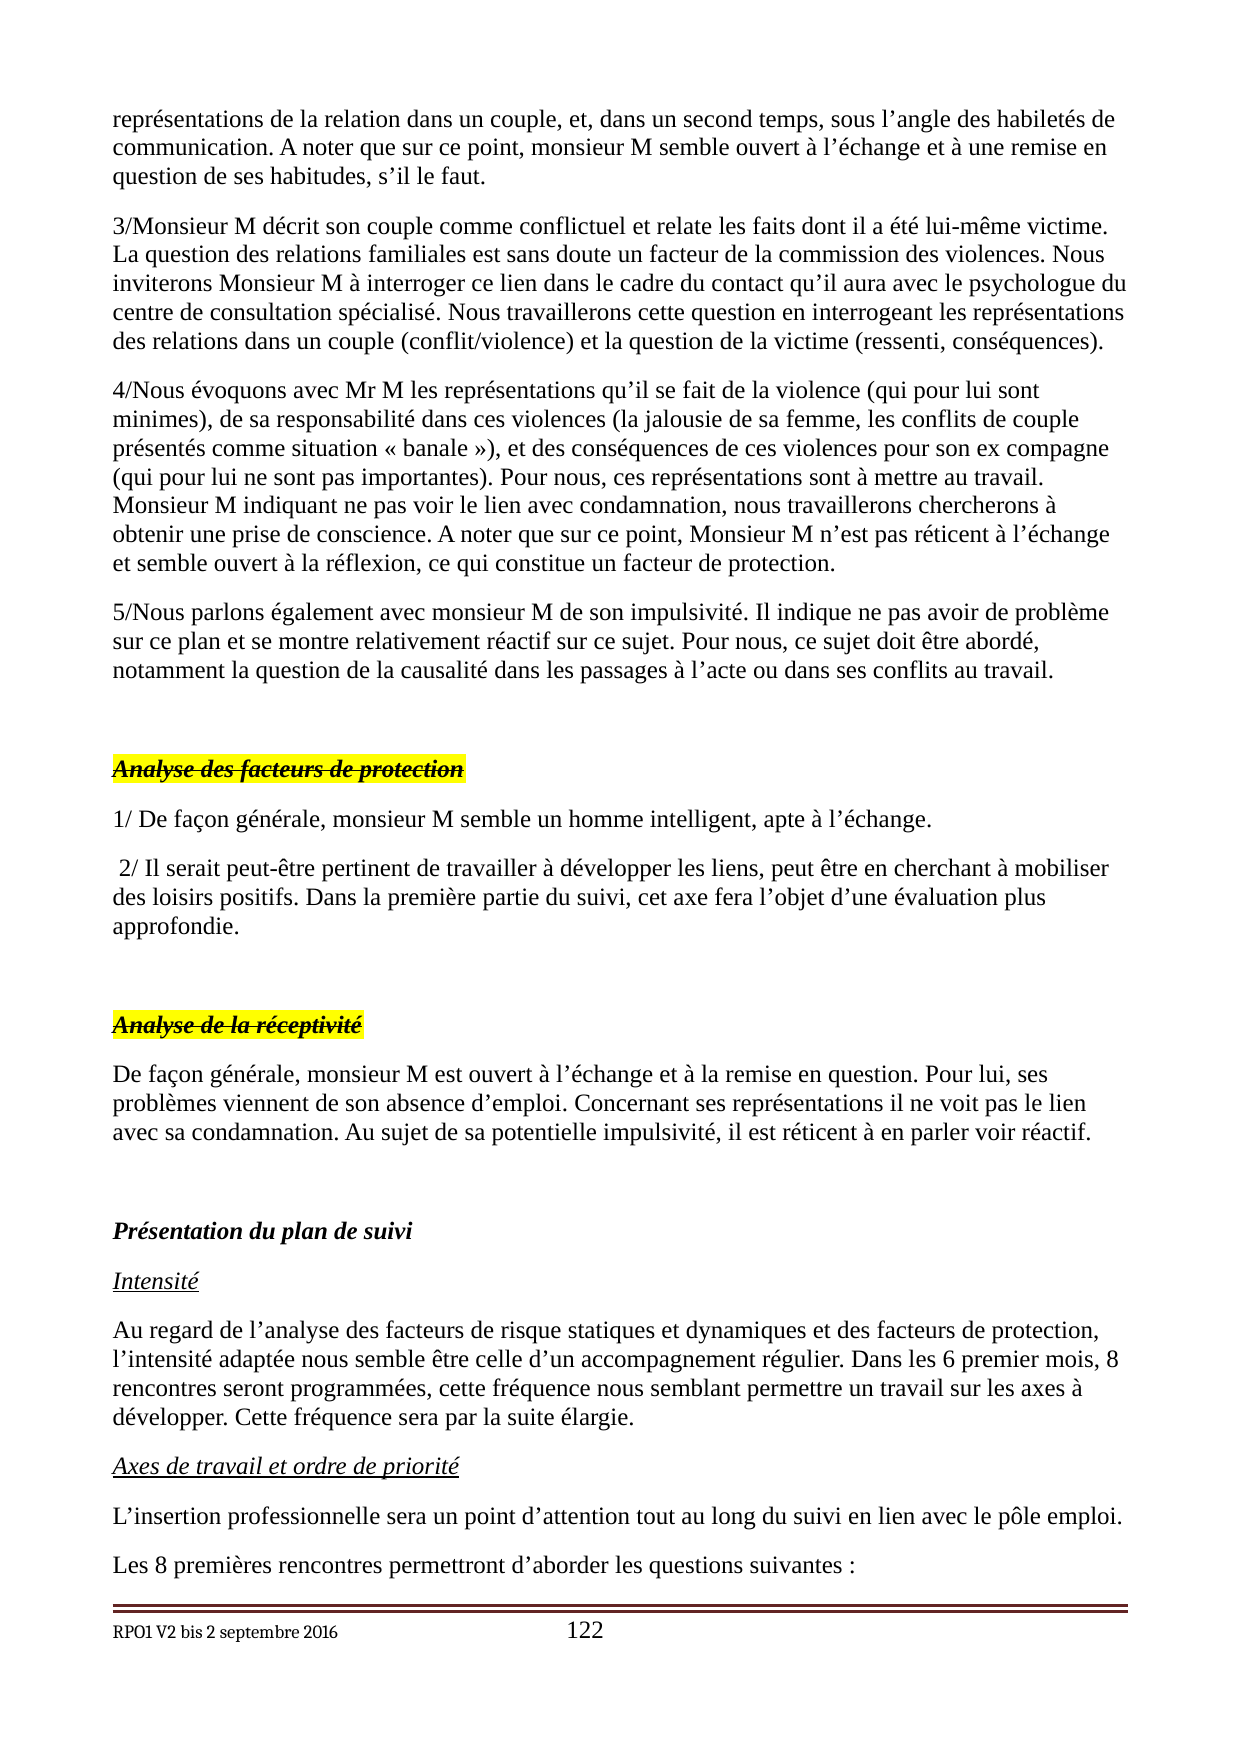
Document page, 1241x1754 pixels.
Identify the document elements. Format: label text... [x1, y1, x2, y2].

text De façon générale, monsieur M est ouvert à l’échange et à la remise en question. Pour lui, ses problèmes viennent de son absence d’emploi. Concernant ses représentations il ne voit pas le lien avec sa condamnation. Au sujet de sa potentielle impulsivité, il est réticent à en parler voir réactif. [112, 1059, 1128, 1146]
text 4/Nous évoquons avec Mr M les représentations qu’il se fait de la violence (qui pour lui sont minimes), de sa responsabilité dans ces violences (la jalousie de sa femme, les conflits de couple présentés comme situation « banale »), et des conséquences de ces violences pour son ex compagne (qui pour lui ne sont pas importantes). Pour nous, ces représentations sont à mettre au travail. Monsieur M indiquant ne pas voir le lien avec condamnation, nous travaillerons chercherons à obtenir une prise de conscience. A noter que sur ce point, Monsieur M n’est pas réticent à l’échange et semble ouvert à la réflexion, ce qui constitue un facteur de protection. [112, 375, 1128, 577]
text 2/ Il serait peut-être pertinent de travailler à développer les liens, peut être en cherchant à mobiliser des loisirs positifs. Dans la première partie du suivi, cet axe fera l’objet d’une évaluation plus approfondie. [112, 853, 1128, 939]
text Intensité [112, 1266, 1128, 1294]
text Analyse des facteurs de protection [112, 754, 1128, 783]
text 1/ De façon générale, monsieur M semble un homme intelligent, apte à l’échange. [112, 804, 1128, 832]
text Présentation du plan de suivi [112, 1216, 1128, 1245]
text Analyse de la réceptivité [112, 1010, 1128, 1039]
text Les 8 premières rencontres permettront d’aborder les questions suivantes : [112, 1550, 1128, 1579]
text Axes de travail et ordre de priorité [112, 1451, 1128, 1480]
text L’insertion professionnelle sera un point d’attention tout au long du suivi en lien avec le pôle emploi. [112, 1501, 1128, 1529]
text représentations de la relation dans un couple, et, dans un second temps, sous l’angle des habiletés de communication. A noter que sur ce point, monsieur M semble ouvert à l’échange et à une remise en question de ses habitudes, s’il le faut. [112, 104, 1128, 190]
text Au regard de l’analyse des facteurs de risque statiques et dynamiques et des facteurs de protection, l’intensité adaptée nous semble être celle d’un accompagnement régulier. Dans les 6 premier mois, 8 rencontres seront programmées, cette fréquence nous semblant permettre un travail sur les axes à développer. Cette fréquence sera par la suite élargie. [112, 1315, 1128, 1430]
text 3/Monsieur M décrit son couple comme conflictuel et relate les faits dont il a été lui-même victime. La question des relations familiales est sans doute un facteur de la commission des violences. Nous inviterons Monsieur M à interroger ce lien dans le cadre du contact qu’il aura avec le psychologue du centre de consultation spécialisé. Nous travaillerons cette question en interrogeant les représentations des relations dans un couple (conflit/violence) et la question de la victime (ressenti, conséquences). [112, 211, 1128, 354]
text 5/Nous parlons également avec monsieur M de son impulsivité. Il indique ne pas avoir de problème sur ce plan et se montre relativement réactif sur ce sujet. Pour nous, ce sujet doit être abordé, notamment la question de la causalité dans les passages à l’acte ou dans ses conflits au travail. [112, 597, 1128, 684]
